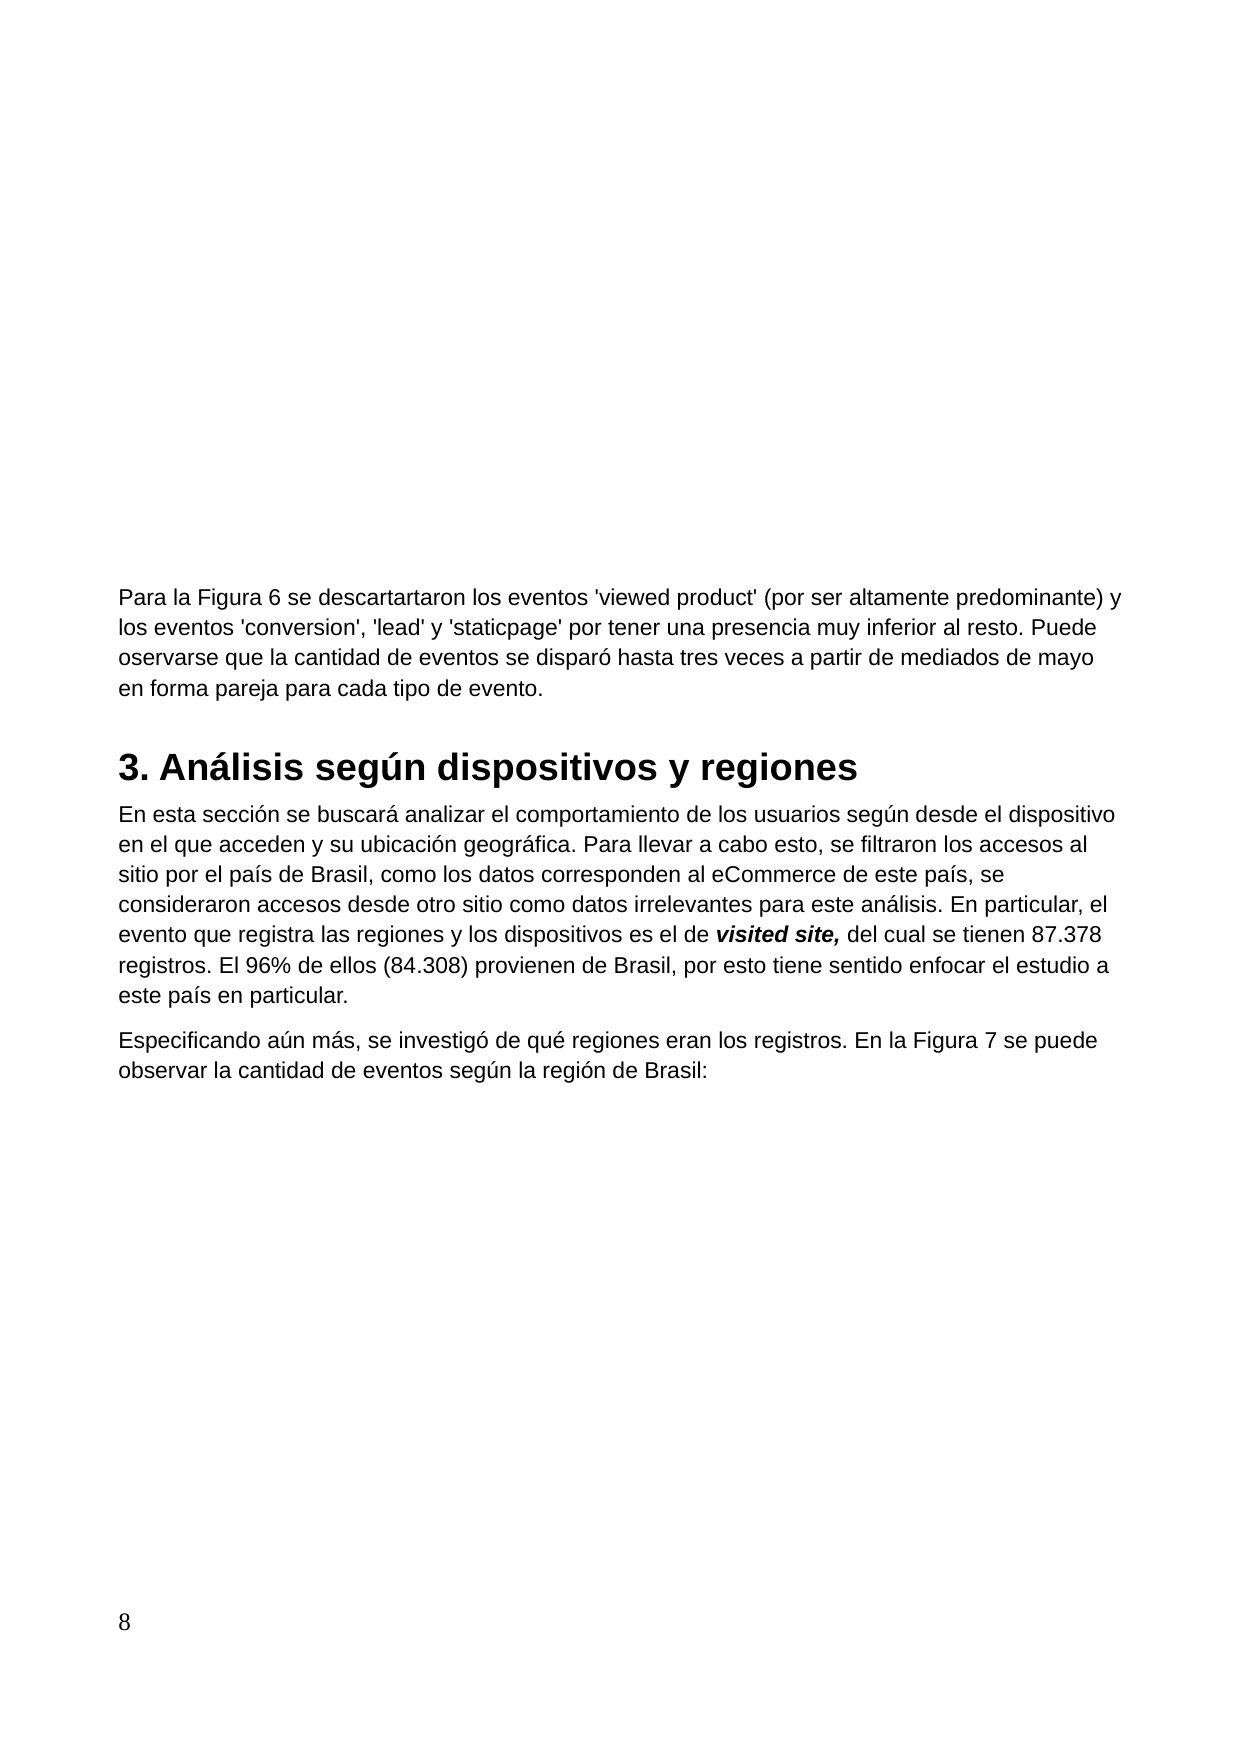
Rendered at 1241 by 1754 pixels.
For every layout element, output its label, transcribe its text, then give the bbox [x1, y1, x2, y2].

text En esta sección se buscará analizar el comportamiento de los usuarios según desde el dispositivo en el que acceden y su ubicación geográfica. Para llevar a cabo esto, se filtraron los accesos al sitio por el país de Brasil, como los datos corresponden al eCommerce de este país, se consideraron accesos desde otro sitio como datos irrelevantes para este análisis. En particular, el evento que registra las regiones y los dispositivos es el de visited site, del cual se tienen 87.378 registros. El 96% de ellos (84.308) provienen de Brasil, por esto tiene sentido enfocar el estudio a este país en particular. [118, 801, 1122, 1008]
subtitle 3. Análisis según dispositivos y regiones [118, 744, 1122, 788]
text Para la Figura 6 se descartartaron los eventos 'viewed product' (por ser altamente predominante) y los eventos 'conversion', 'lead' y 'staticpage' por tener una presencia muy inferior al resto. Puede oservarse que la cantidad de eventos se disparó hasta tres veces a partir de mediados de mayo en forma pareja para cada tipo de evento. [118, 584, 1122, 701]
text Especificando aún más, se investigó de qué regiones eran los registros. En la Figura 7 se puede observar la cantidad de eventos según la región de Brasil: [118, 1027, 1122, 1083]
